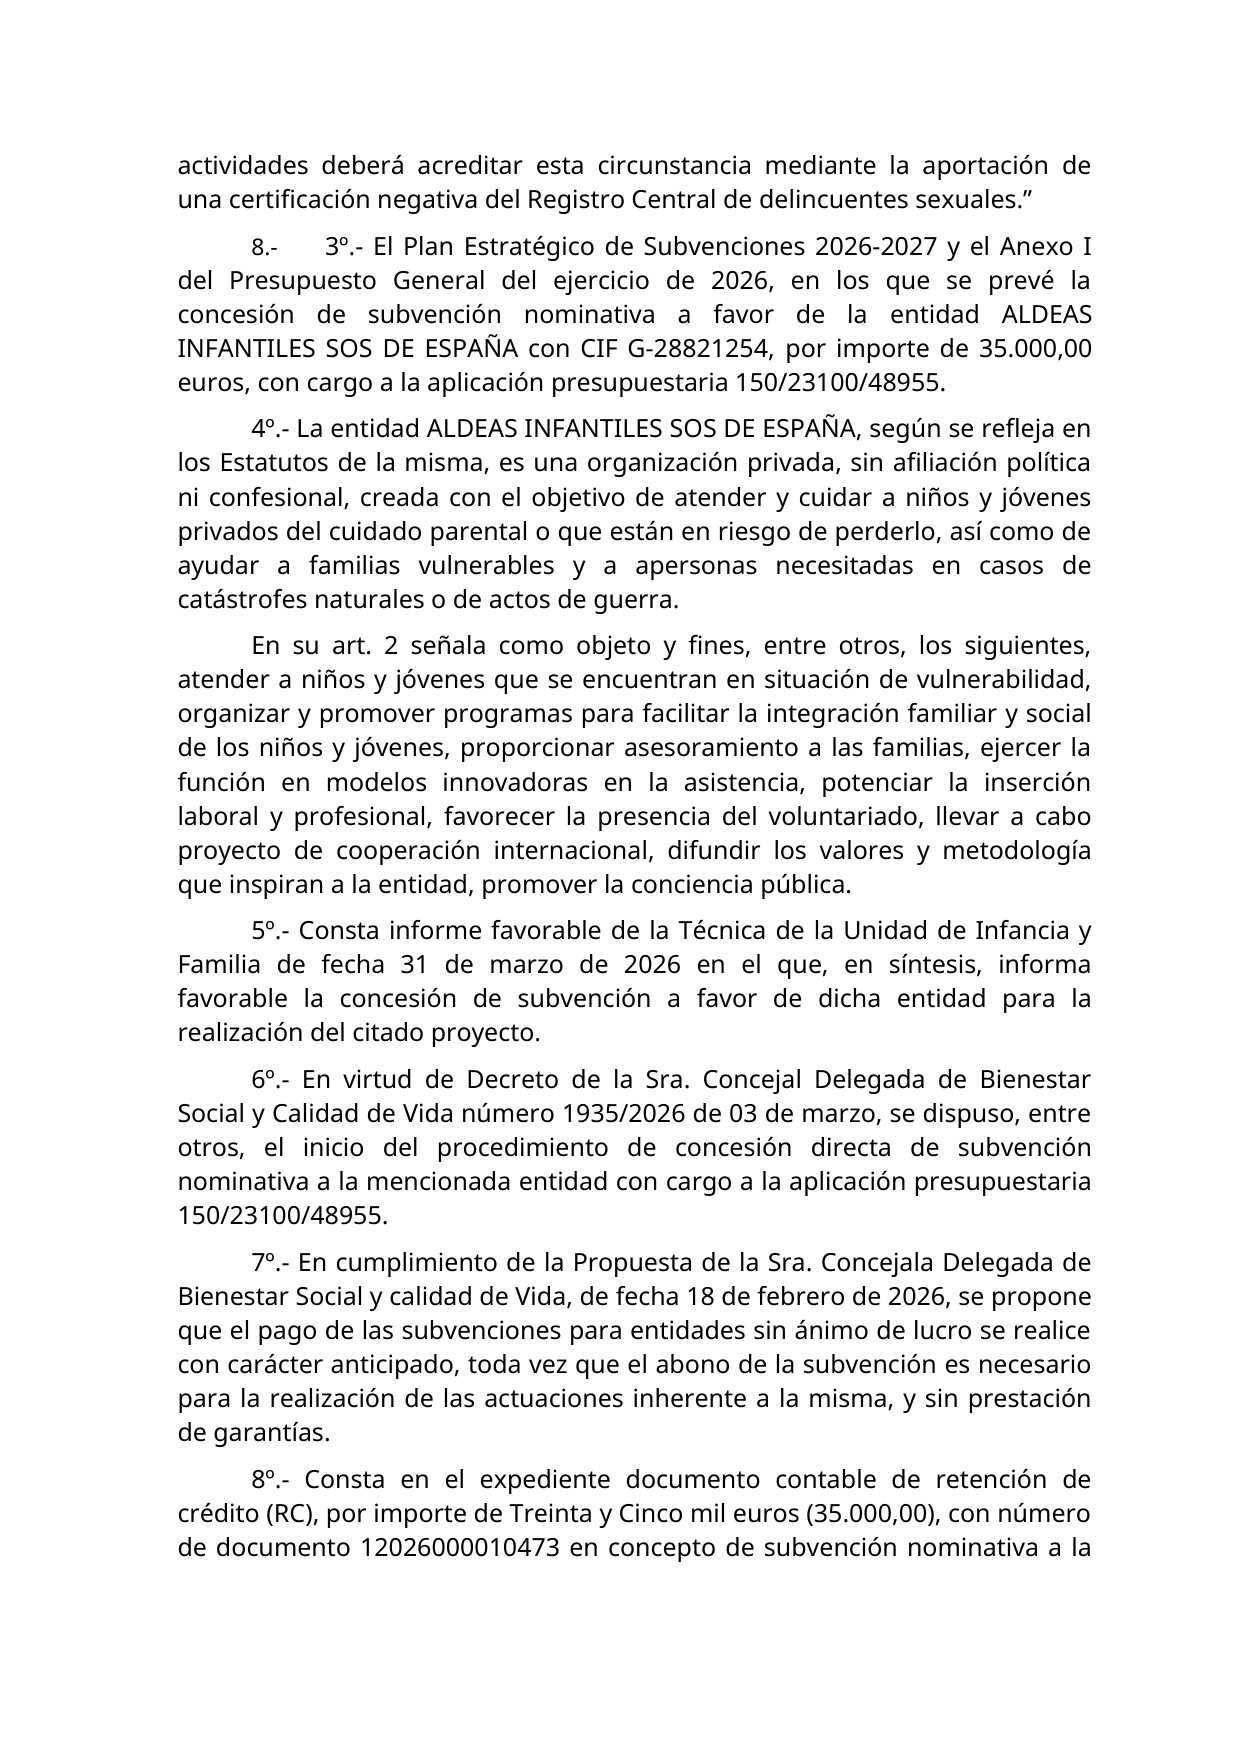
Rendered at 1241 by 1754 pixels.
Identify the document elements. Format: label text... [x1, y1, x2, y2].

text 5º.- Consta informe favorable de la Técnica de la Unidad de Infancia y Familia de fecha 31 de marzo de 2026 en el que, en síntesis, informa favorable la concesión de subvención a favor de dicha entidad para la realización del citado proyecto. [177, 913, 1093, 1049]
text 7º.- En cumplimiento de la Propuesta de la Sra. Concejala Delegada de Bienestar Social y calidad de Vida, de fecha 18 de febrero de 2026, se propone que el pago de las subvenciones para entidades sin ánimo de lucro se realice con carácter anticipado, toda vez que el abono de la subvención es necesario para la realización de las actuaciones inherente a la misma, y sin prestación de garantías. [177, 1244, 1093, 1449]
text 6º.- En virtud de Decreto de la Sra. Concejal Delegada de Bienestar Social y Calidad de Vida número 1935/2026 de 03 de marzo, se dispuso, entre otros, el inicio del procedimiento de concesión directa de subvención nominativa a la mencionada entidad con cargo a la aplicación presupuestaria 150/23100/48955. [177, 1062, 1093, 1232]
text En su art. 2 señala como objeto y fines, entre otros, los siguientes, atender a niños y jóvenes que se encuentran en situación de vulnerabilidad, organizar y promover programas para facilitar la integración familiar y social de los niños y jóvenes, proporcionar asesoramiento a las familias, ejercer la función en modelos innovadoras en la asistencia, potenciar la inserción laboral y profesional, favorecer la presencia del voluntariado, llevar a cabo proyecto de cooperación internacional, difundir los valores y metodología que inspiran a la entidad, promover la conciencia pública. [177, 628, 1093, 900]
text actividades deberá acreditar esta circunstancia mediante la aportación de una certificación negativa del Registro Central de delincuentes sexuales.” [177, 148, 1093, 216]
subtitle 3º.- El Plan Estratégico de Subvenciones 2026-2027 y el Anexo I del Presupuesto General del ejercicio de 2026, en los que se prevé la concesión de subvención nominativa a favor de la entidad ALDEAS INFANTILES SOS DE ESPAÑA con CIF G-28821254, por importe de 35.000,00 euros, con cargo a la aplicación presupuestaria 150/23100/48955. [177, 228, 1093, 398]
text 4º.- La entidad ALDEAS INFANTILES SOS DE ESPAÑA, según se refleja en los Estatutos de la misma, es una organización privada, sin afiliación política ni confesional, creada con el objetivo de atender y cuidar a niños y jóvenes privados del cuidado parental o que están en riesgo de perderlo, así como de ayudar a familias vulnerables y a apersonas necesitadas en casos de catástrofes naturales o de actos de guerra. [177, 411, 1093, 615]
text 8º.- Consta en el expediente documento contable de retención de crédito (RC), por importe de Treinta y Cinco mil euros (35.000,00), con número de documento 12026000010473 en concepto de subvención nominativa a la [177, 1461, 1093, 1563]
